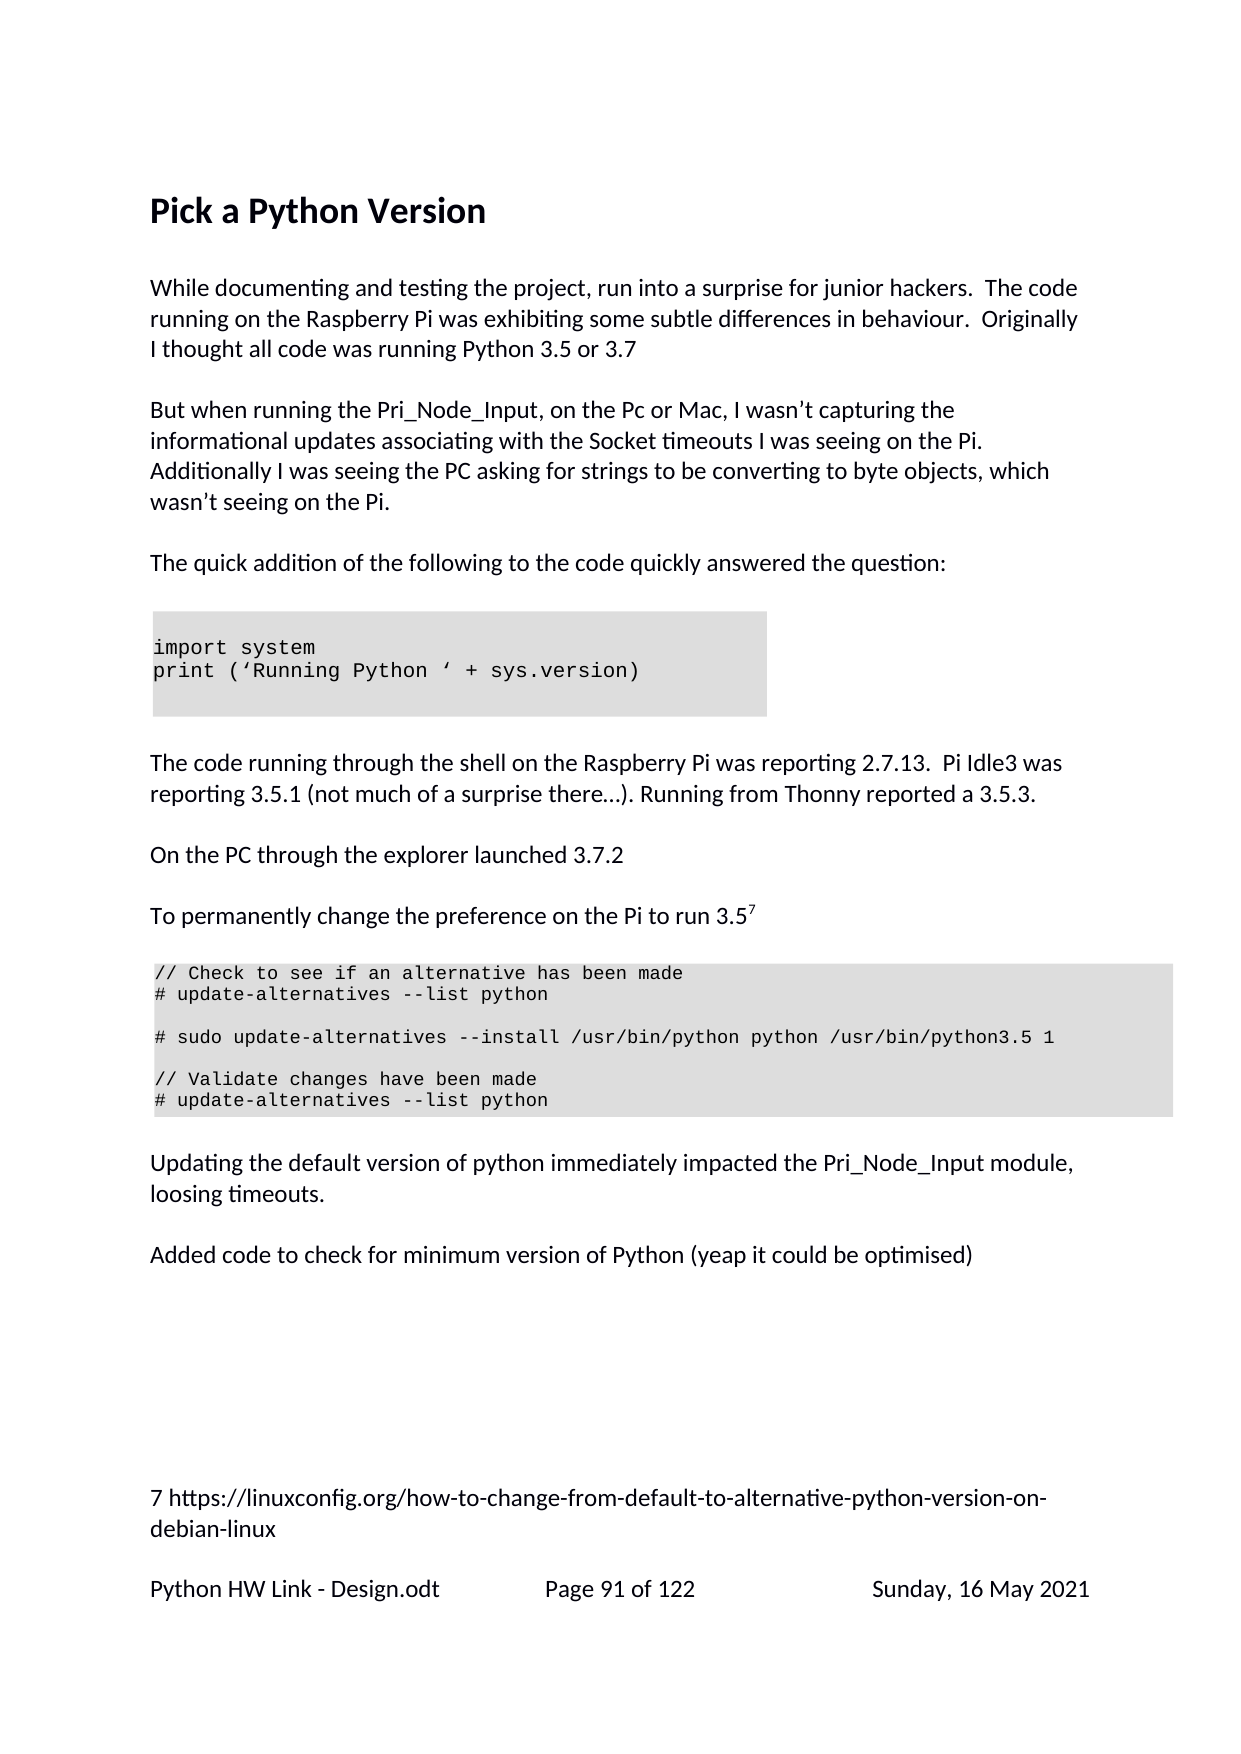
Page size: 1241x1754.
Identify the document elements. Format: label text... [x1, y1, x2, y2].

text Updating the default version of python immediately impacted the Pri_Node_Input module, loosing timeouts. [150, 1147, 1090, 1208]
text While documenting and testing the project, run into a surprise for junior hackers. The code running on the Raspberry Pi was exhibiting some subtle differences in behaviour. Originally I thought all code was running Python 3.5 or 3.7 [150, 272, 1090, 364]
text https://linuxconfig.org/how-to-change-from-default-to-alternative-python-version-on-debian-linux [150, 1482, 1090, 1543]
text But when running the Pri_Node_Input, on the Pc or Mac, I wasn’t capturing the informational updates associating with the Socket timeouts I was seeing on the Pi. Additionally I was seeing the PC asking for strings to be converting to byte objects, which wasn’t seeing on the Pi. [150, 394, 1090, 516]
text The code running through the shell on the Raspberry Pi was reporting 2.7.13. Pi Idle3 was reporting 3.5.1 (not much of a surprise there…). Running from Thonny reported a 3.5.3. [150, 747, 1090, 808]
subtitle Pick a Python Version [150, 187, 1090, 233]
text To permanently change the preference on the Pi to run 3.5 [150, 900, 1090, 930]
text Added code to check for minimum version of Python (yeap it could be optimised) [150, 1239, 1090, 1269]
text The quick addition of the following to the code quickly answered the question: [150, 547, 1090, 577]
text On the PC through the explorer launched 3.7.2 [150, 839, 1090, 869]
